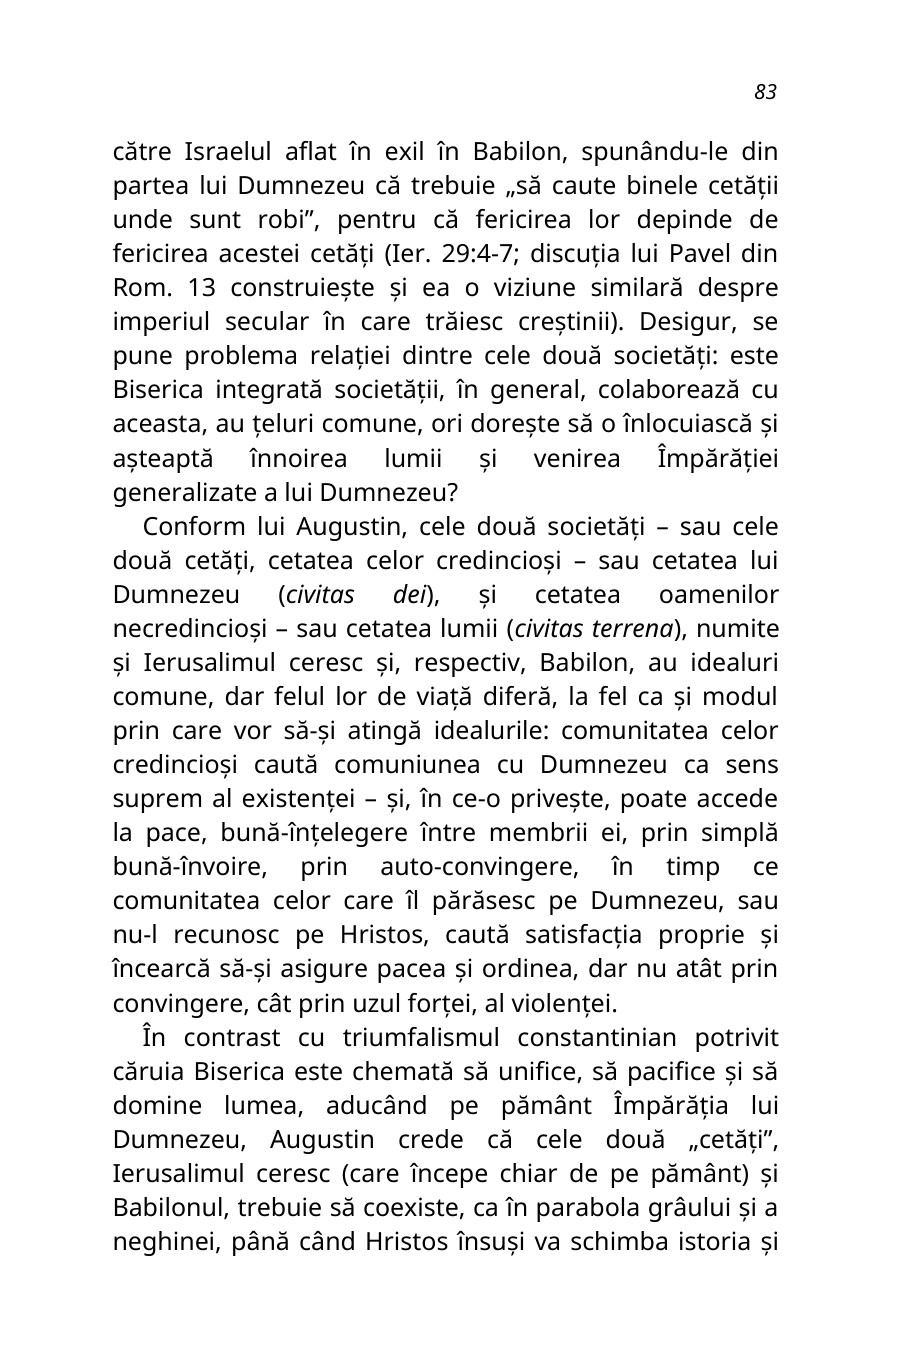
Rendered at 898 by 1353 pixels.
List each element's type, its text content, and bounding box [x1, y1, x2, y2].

text Conform lui Augustin, cele două societăţi – sau cele două cetăţi, cetatea celor credincioşi – sau cetatea lui Dumnezeu (civitas dei), şi cetatea oamenilor necredincioşi – sau cetatea lumii (civitas terrena), numite şi Ierusalimul ceresc şi, respectiv, Babilon, au idealuri comune, dar felul lor de viaţă diferă, la fel ca şi modul prin care vor să-şi atingă idealurile: comunitatea celor credincioşi caută comuniunea cu Dumnezeu ca sens suprem al existenţei – şi, în ce-o priveşte, poate accede la pace, bună-înţelegere între membrii ei, prin simplă bună-învoire, prin auto-convingere, în timp ce comunitatea celor care îl părăsesc pe Dumnezeu, sau nu-l recunosc pe Hristos, caută satisfacţia proprie şi încearcă să-şi asigure pacea şi ordinea, dar nu atât prin convingere, cât prin uzul forţei, al violenţei. [112, 508, 779, 1019]
text În contrast cu triumfalismul constantinian potrivit căruia Biserica este chemată să unifice, să pacifice şi să domine lumea, aducând pe pământ Împărăţia lui Dumnezeu, Augustin crede că cele două „cetăţi”, Ierusalimul ceresc (care începe chiar de pe pământ) şi Babilonul, trebuie să coexiste, ca în parabola grâului şi a neghinei, până când Hristos însuşi va schimba istoria şi [112, 1019, 779, 1258]
text către Israelul aflat în exil în Babilon, spunându-le din partea lui Dumnezeu că trebuie „să caute binele cetăţii unde sunt robi”, pentru că fericirea lor depinde de fericirea acestei cetăţi (Ier. 29:4-7; discuţia lui Pavel din Rom. 13 construieşte şi ea o viziune similară despre imperiul secular în care trăiesc creştinii). Desigur, se pune problema relaţiei dintre cele două societăţi: este Biserica integrată societăţii, în general, colaborează cu aceasta, au ţeluri comune, ori doreşte să o înlocuiască şi aşteaptă înnoirea lumii şi venirea Împărăţiei generalizate a lui Dumnezeu? [112, 134, 779, 508]
